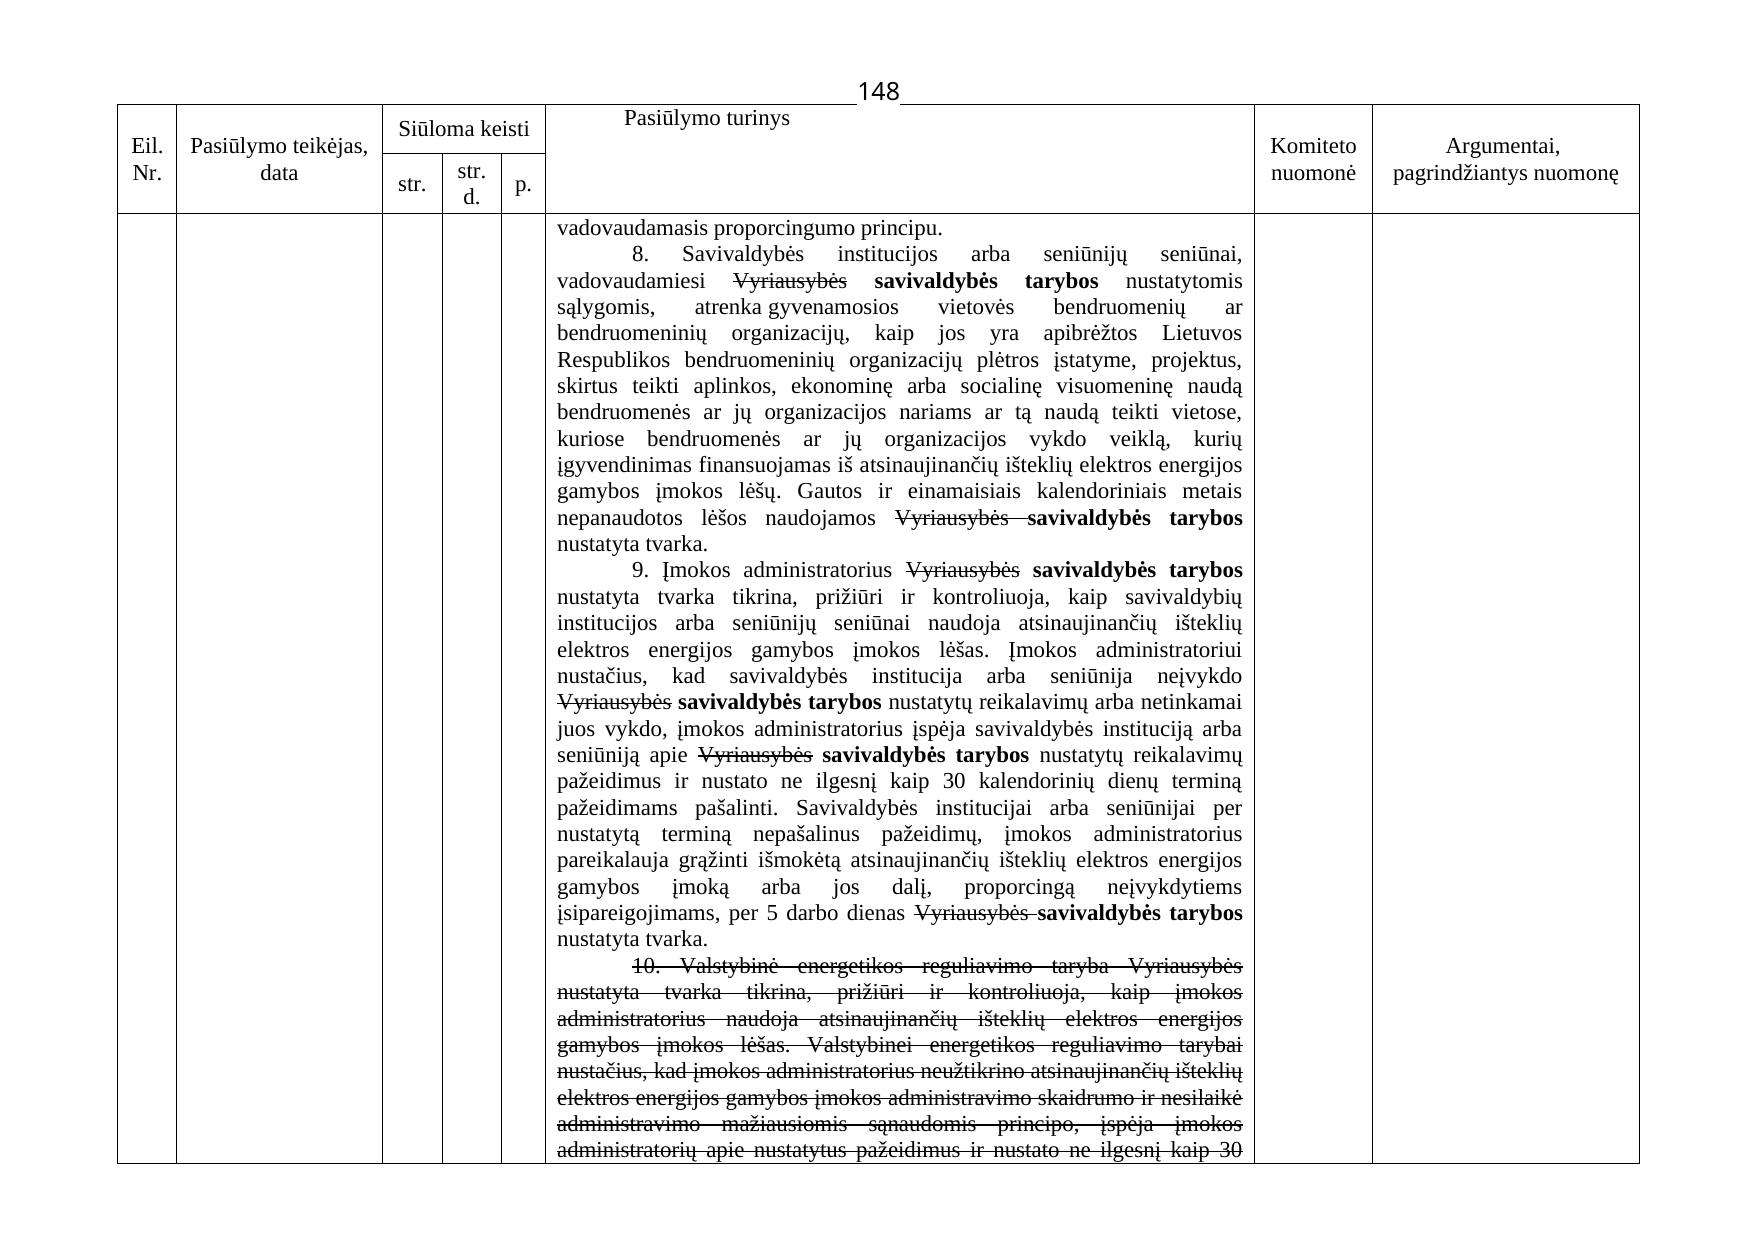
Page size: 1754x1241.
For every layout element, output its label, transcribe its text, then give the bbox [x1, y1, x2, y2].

table_cell vadovaudamasis proporcingumo principu. 8. Savivaldybės institucijos arba seniūnijų seniūnai, vadovaudamiesi Vyriausybės savivaldybės tarybos nustatytomis sąlygomis, atrenka gyvenamosios vietovės bendruomenių ar bendruomeninių organizacijų, kaip jos yra apibrėžtos Lietuvos Respublikos bendruomeninių organizacijų plėtros įstatyme, projektus, skirtus teikti aplinkos, ekonominę arba socialinę visuomeninę naudą bendruomenės ar jų organizacijos nariams ar tą naudą teikti vietose, kuriose bendruomenės ar jų organizacijos vykdo veiklą, kurių įgyvendinimas finansuojamas iš atsinaujinančių išteklių elektros energijos gamybos įmokos lėšų. Gautos ir einamaisiais kalendoriniais metais nepanaudotos lėšos naudojamos Vyriausybės savivaldybės tarybos nustatyta tvarka. 9. Įmokos administratorius Vyriausybės savivaldybės tarybos nustatyta tvarka tikrina, prižiūri ir kontroliuoja, kaip savivaldybių institucijos arba seniūnijų seniūnai naudoja atsinaujinančių išteklių elektros energijos gamybos įmokos lėšas. Įmokos administratoriui nustačius, kad savivaldybės institucija arba seniūnija neįvykdo Vyriausybės savivaldybės tarybos nustatytų reikalavimų arba netinkamai juos vykdo, įmokos administratorius įspėja savivaldybės instituciją arba seniūniją apie Vyriausybės savivaldybės tarybos nustatytų reikalavimų pažeidimus ir nustato ne ilgesnį kaip 30 kalendorinių dienų terminą pažeidimams pašalinti. Savivaldybės institucijai arba seniūnijai per nustatytą terminą nepašalinus pažeidimų, įmokos administratorius pareikalauja grąžinti išmokėtą atsinaujinančių išteklių elektros energijos gamybos įmoką arba jos dalį, proporcingą neįvykdytiems įsipareigojimams, per 5 darbo dienas Vyriausybės savivaldybės tarybos nustatyta tvarka. 10. Valstybinė energetikos reguliavimo taryba Vyriausybės nustatyta tvarka tikrina, prižiūri ir kontroliuoja, kaip įmokos administratorius naudoja atsinaujinančių išteklių elektros energijos gamybos įmokos lėšas. Valstybinei energetikos reguliavimo tarybai nustačius, kad įmokos administratorius neužtikrino atsinaujinančių išteklių elektros energijos gamybos įmokos administravimo skaidrumo ir nesilaikė administravimo mažiausiomis sąnaudomis principo, įspėja įmokos administratorių apie nustatytus pažeidimus ir nustato ne ilgesnį kaip 30 [546, 214, 1254, 1163]
table_header Pasiūlymo teikėjas, data [177, 105, 382, 213]
table_cell [383, 214, 442, 1163]
table_cell str. [383, 154, 442, 213]
table_header Pasiūlymo turinys [546, 105, 1254, 213]
table_cell [502, 214, 545, 1163]
table_cell str. d. [443, 154, 501, 213]
table_cell [118, 214, 176, 1163]
table_header Eil. Nr. [118, 105, 176, 213]
table_header Komiteto nuomonė [1255, 105, 1372, 213]
table_cell p. [502, 154, 545, 213]
table_cell [177, 214, 382, 1163]
table_header Siūloma keisti [383, 105, 545, 153]
table_header Argumentai, pagrindžiantys nuomonę [1373, 105, 1639, 213]
table_cell [1255, 214, 1372, 1163]
table_cell [1373, 214, 1639, 1163]
table_cell [443, 214, 501, 1163]
